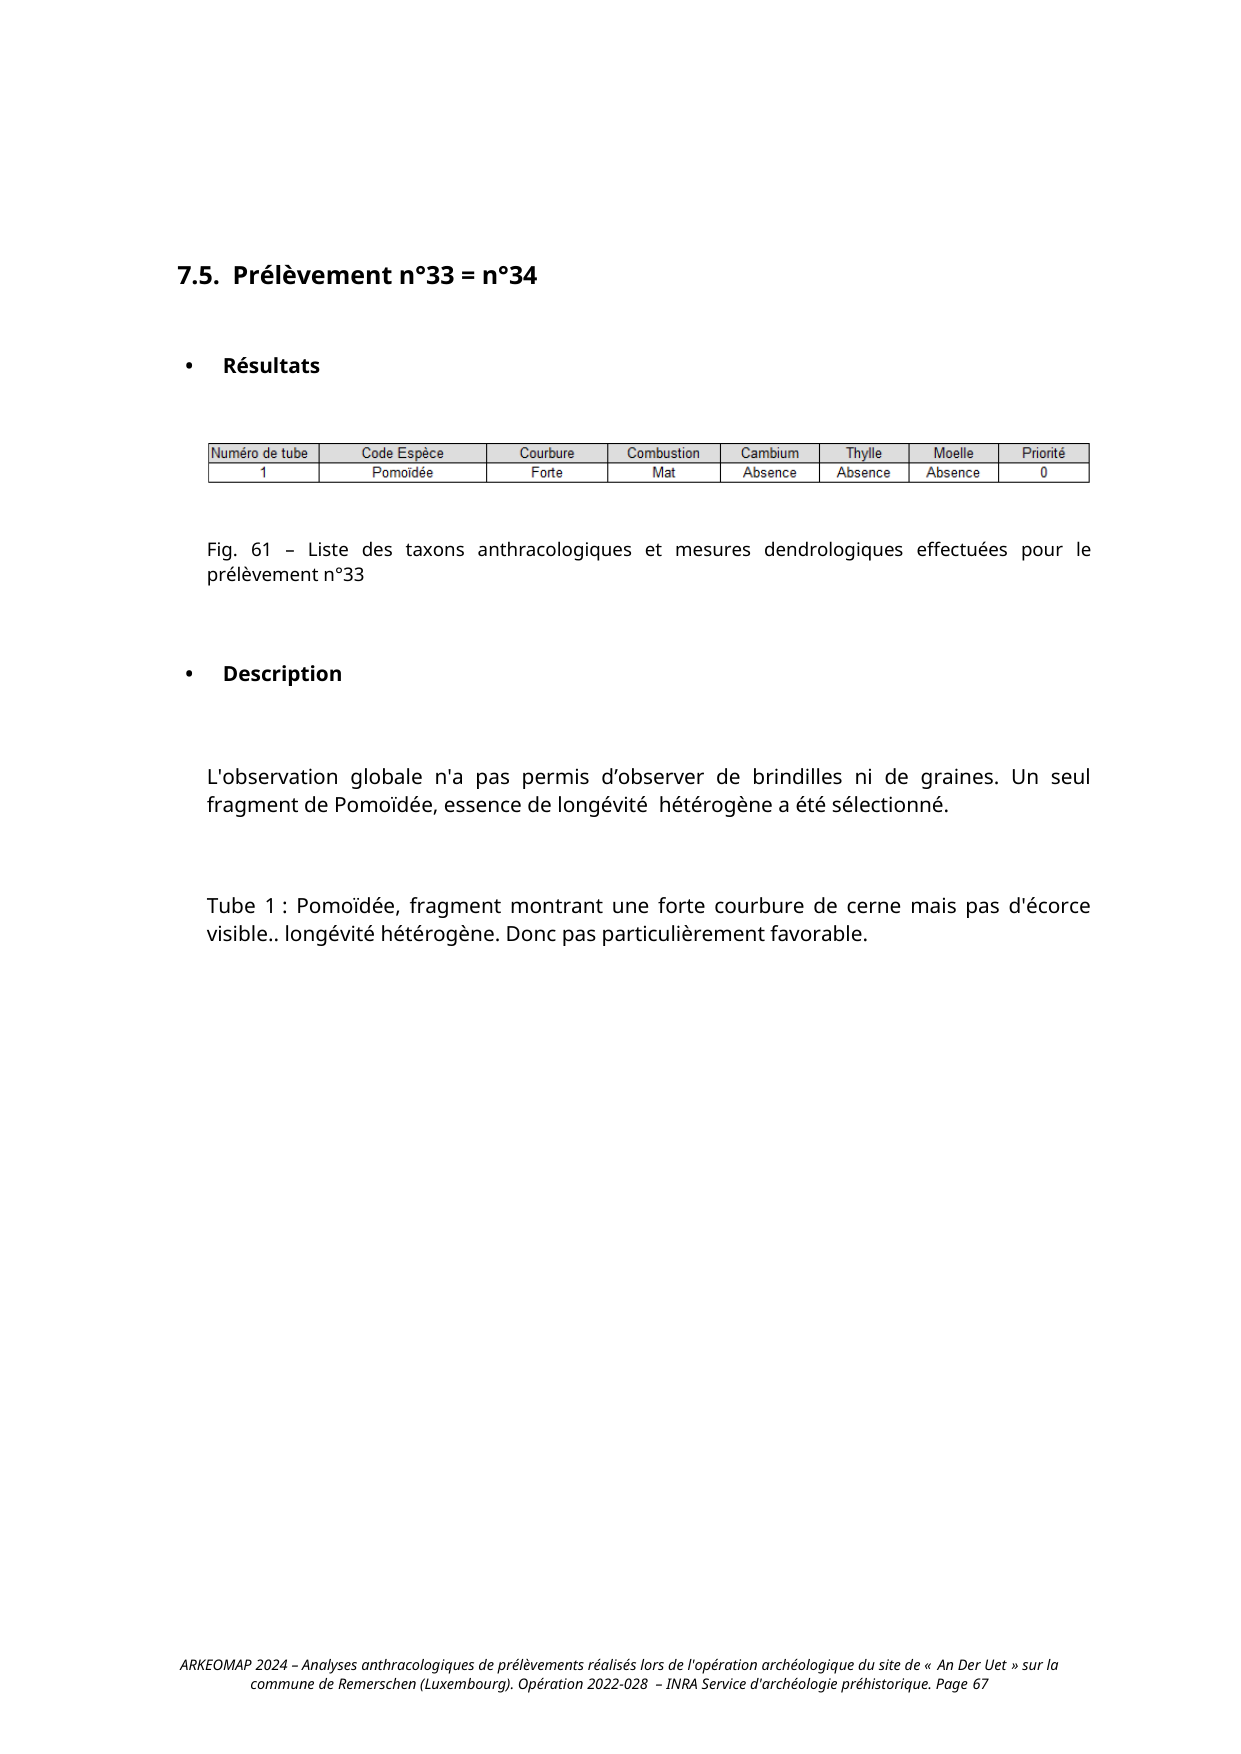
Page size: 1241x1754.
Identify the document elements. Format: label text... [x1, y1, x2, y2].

list Description [185, 659, 1092, 688]
list Résultats [185, 351, 1092, 380]
subtitle Prélèvement n°33 = n°34 [148, 258, 1092, 292]
text Fig. 61 – Liste des taxons anthracologiques et mesures dendrologiques effectuées pour le prélèvement n°33 [207, 536, 1092, 587]
picture [208, 443, 1095, 485]
text Tube 1 : Pomoïdée, fragment montrant une forte courbure de cerne mais pas d'écorce visible.. longévité hétérogène. Donc pas particulièrement favorable. [207, 891, 1092, 948]
text L'observation globale n'a pas permis d’observer de brindilles ni de graines. Un seul fragment de Pomoïdée, essence de longévité hétérogène a été sélectionné. [207, 762, 1092, 819]
